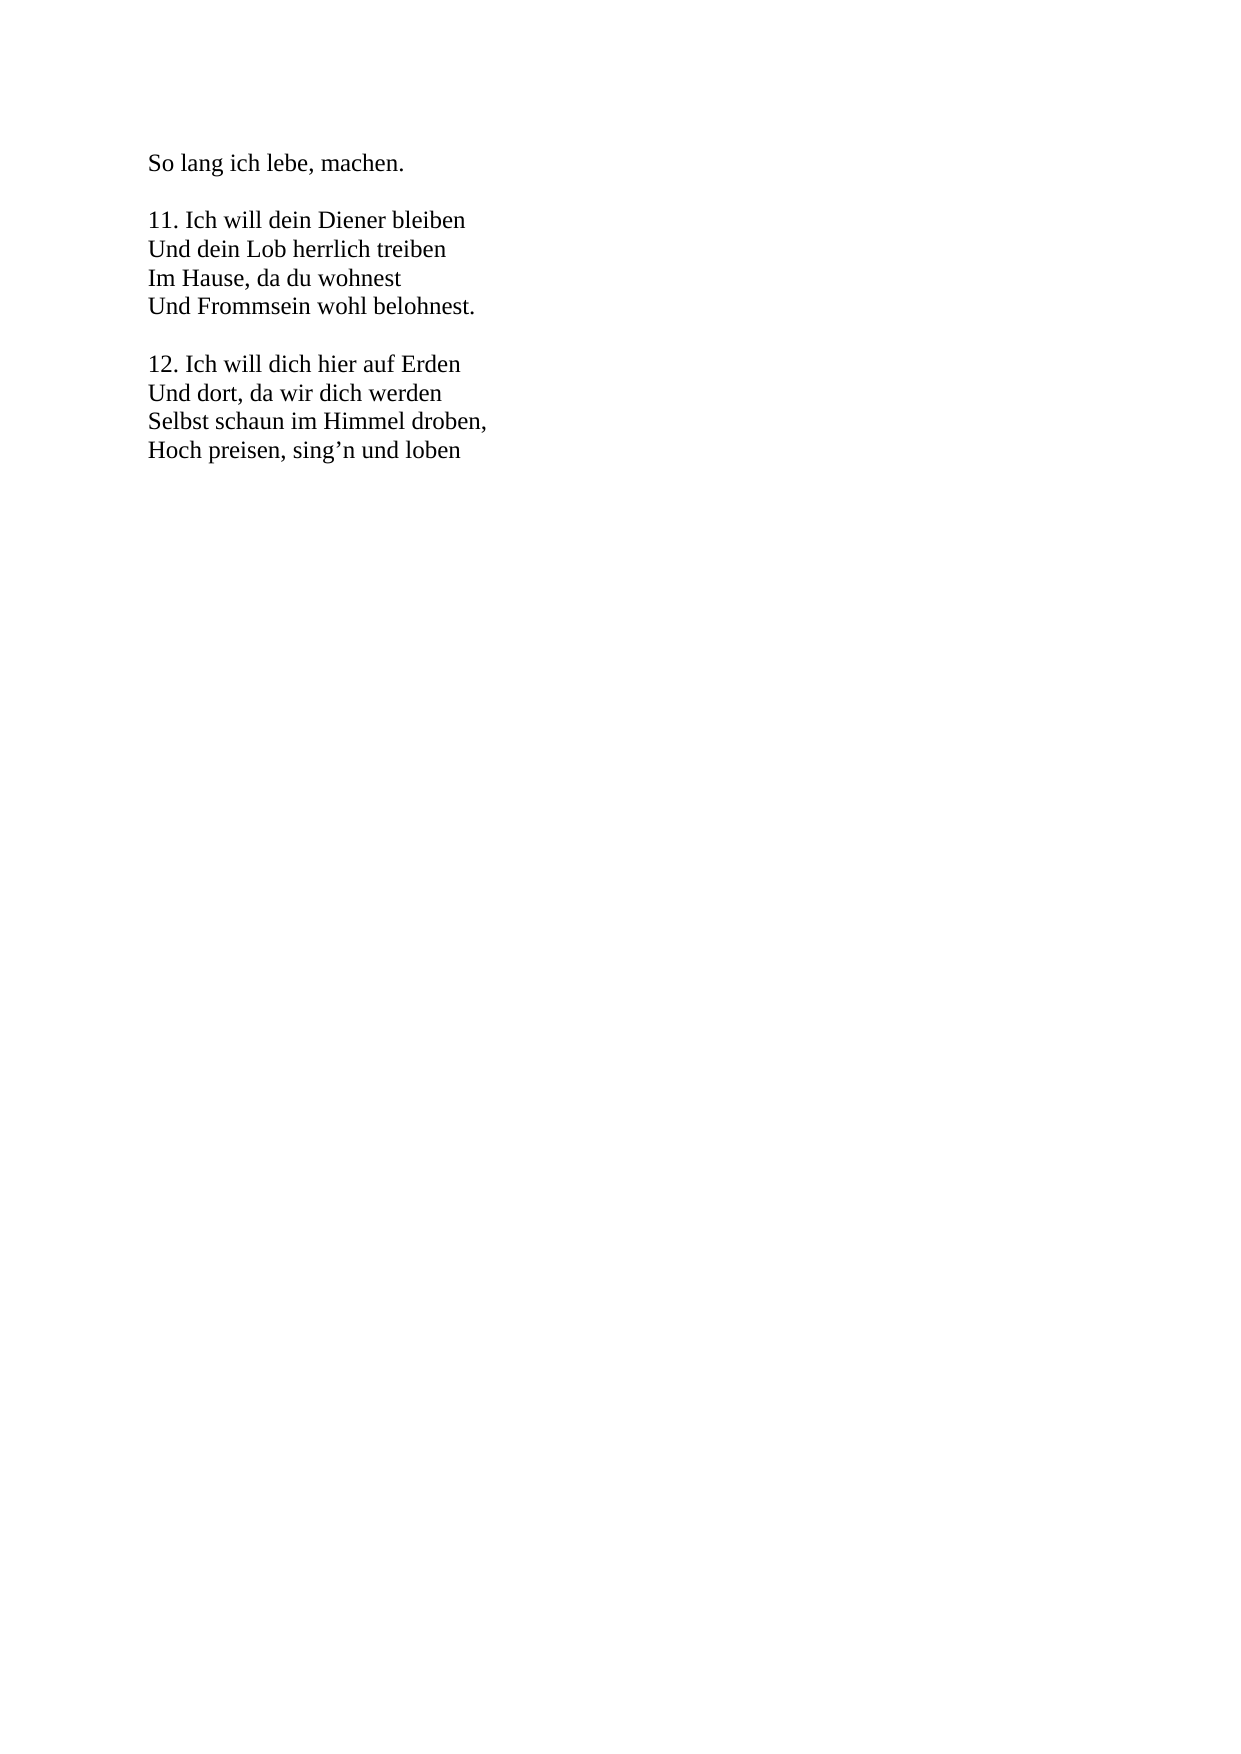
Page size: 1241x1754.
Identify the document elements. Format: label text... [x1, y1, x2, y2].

text 11. Ich will dein Diener bleiben [148, 205, 1093, 234]
text Und dein Lob herrlich treiben [148, 234, 1093, 263]
text So lang ich lebe, machen. [148, 148, 1093, 176]
text Und dort, da wir dich werden [148, 378, 1093, 406]
text Hoch preisen, sing’n und loben [148, 435, 1093, 464]
text 12. Ich will dich hier auf Erden [148, 349, 1093, 378]
text Selbst schaun im Himmel droben, [148, 406, 1093, 435]
text Und Frommsein wohl belohnest. [148, 291, 1093, 320]
text Im Hause, da du wohnest [148, 263, 1093, 291]
